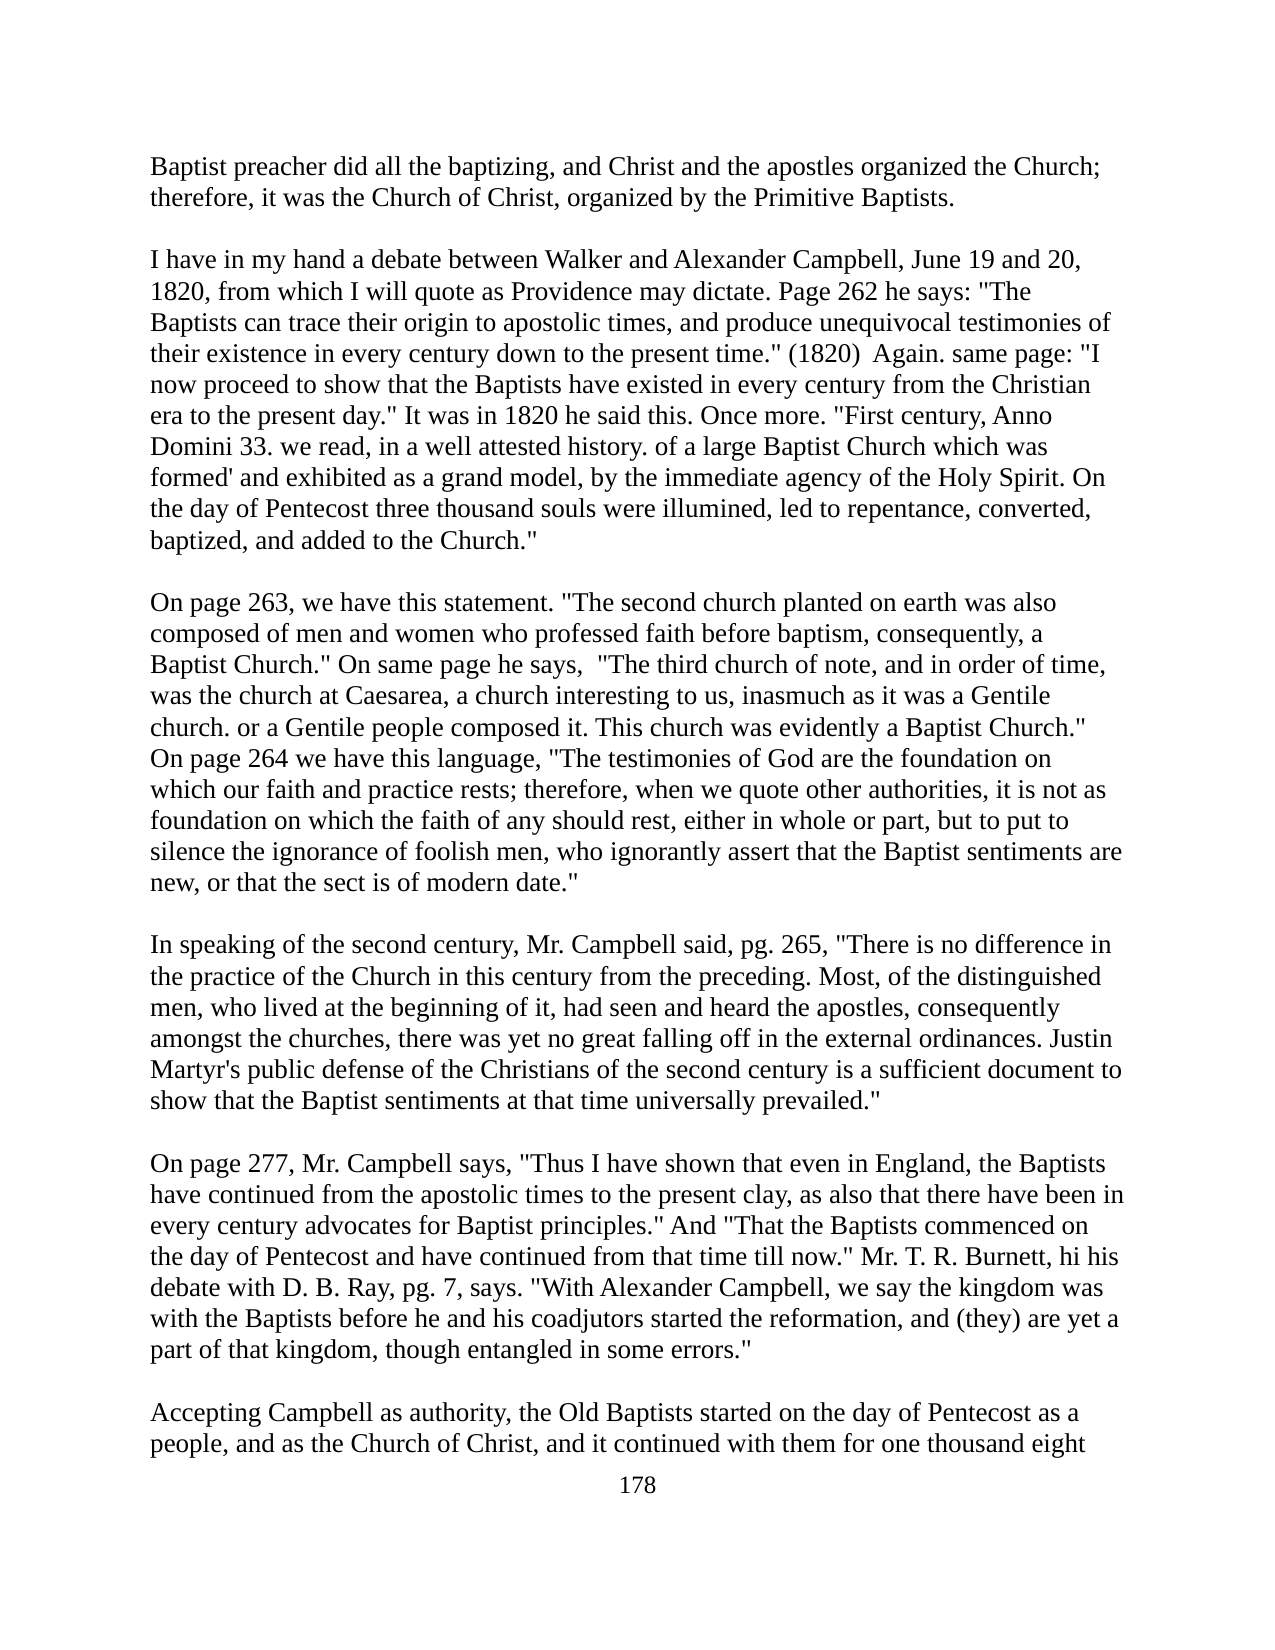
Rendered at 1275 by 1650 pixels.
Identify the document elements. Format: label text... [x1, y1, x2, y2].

text Accepting Campbell as authority, the Old Baptists started on the day of Pentecost as a people, and as the Church of Christ, and it continued with them for one thousand eight [150, 1396, 1125, 1458]
text On page 277, Mr. Campbell says, "Thus I have shown that even in England, the Baptists have continued from the apostolic times to the present clay, as also that there have been in every century advocates for Baptist principles." And "That the Baptists commenced on the day of Pentecost and have continued from that time till now." Mr. T. R. Burnett, hi his debate with D. B. Ray, pg. 7, says. "With Alexander Campbell, we say the kingdom was with the Baptists before he and his coadjutors started the reformation, and (they) are yet a part of that kingdom, though entangled in some errors." [150, 1147, 1125, 1365]
text Baptist preacher did all the baptizing, and Christ and the apostles organized the Church; therefore, it was the Church of Christ, organized by the Primitive Baptists. [150, 150, 1125, 212]
text I have in my hand a debate between Walker and Alexander Campbell, June 19 and 20, 1820, from which I will quote as Providence may dictate. Page 262 he says: "The Baptists can trace their origin to apostolic times, and produce unequivocal testimonies of their existence in every century down to the present time." (1820) Again. same page: "I now proceed to show that the Baptists have existed in every century from the Christian era to the present day." It was in 1820 he said this. Once more. "First century, Anno Domini 33. we read, in a well attested history. of a large Baptist Church which was formed' and exhibited as a grand model, by the immediate agency of the Holy Spirit. On the day of Pentecost three thousand souls were illumined, led to repentance, converted, baptized, and added to the Church." [150, 243, 1125, 555]
text In speaking of the second century, Mr. Campbell said, pg. 265, "There is no difference in the practice of the Church in this century from the preceding. Most, of the distinguished men, who lived at the beginning of it, had seen and heard the apostles, consequently amongst the churches, there was yet no great falling off in the external ordinances. Justin Martyr's public defense of the Christians of the second century is a sufficient document to show that the Baptist sentiments at that time universally prevailed." [150, 929, 1125, 1116]
text On page 263, we have this statement. "The second church planted on earth was also composed of men and women who professed faith before baptism, consequently, a Baptist Church." On same page he says, "The third church of note, and in order of time, was the church at Caesarea, a church interesting to us, inasmuch as it was a Gentile church. or a Gentile people composed it. This church was evidently a Baptist Church." On page 264 we have this language, "The testimonies of God are the foundation on which our faith and practice rests; therefore, when we quote other authorities, it is not as foundation on which the faith of any should rest, either in whole or part, but to put to silence the ignorance of foolish men, who ignorantly assert that the Baptist sentiments are new, or that the sect is of modern date." [150, 586, 1125, 897]
